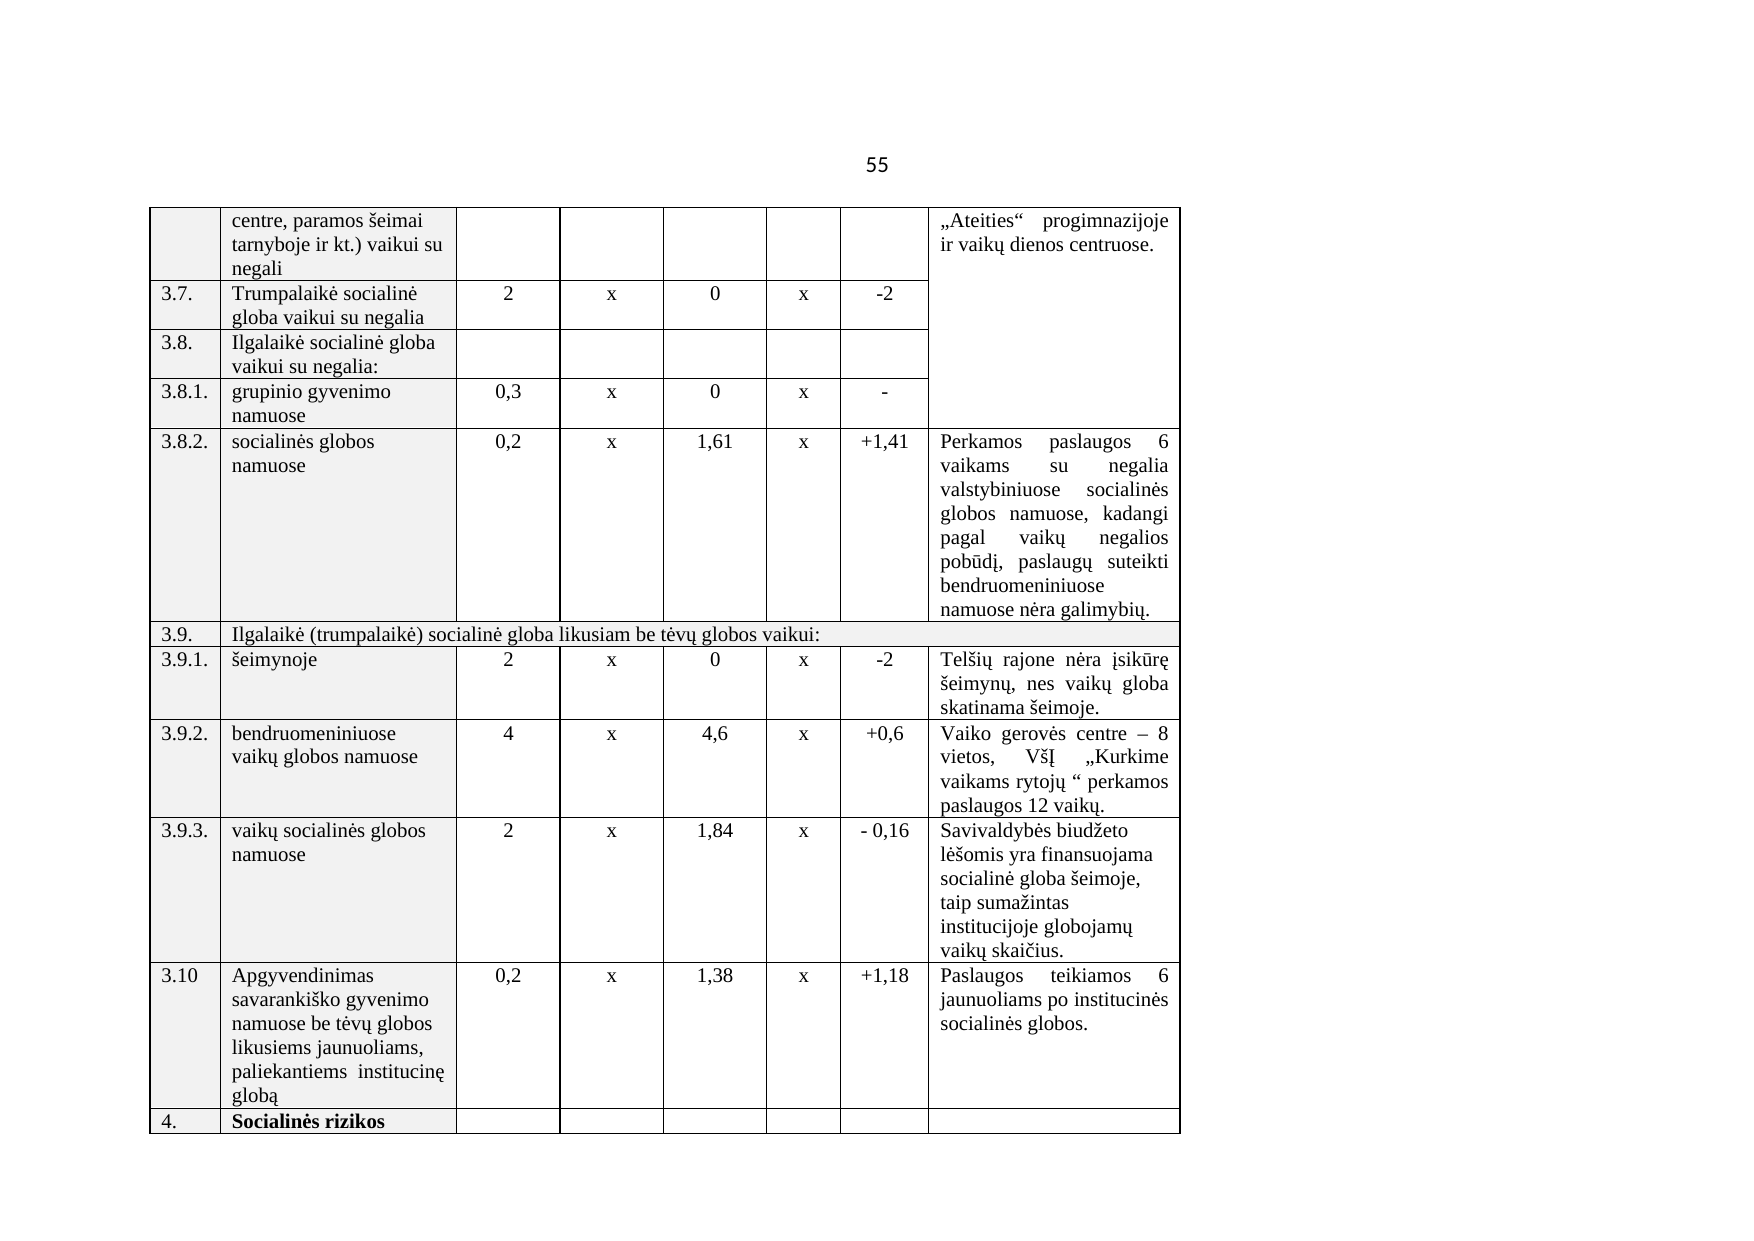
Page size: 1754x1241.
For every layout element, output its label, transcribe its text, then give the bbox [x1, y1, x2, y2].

table_cell 0,3 [457, 379, 559, 427]
table_cell [664, 330, 766, 378]
table_cell [457, 1109, 559, 1133]
table_cell 2 [457, 281, 559, 329]
table_cell 3.8.1. [151, 379, 220, 427]
table_cell 2 [457, 647, 559, 719]
table_cell x [767, 281, 840, 329]
table_cell +1,18 [841, 963, 928, 1107]
table_cell Socialinės rizikos [221, 1109, 456, 1133]
table_cell 3.10 [151, 963, 220, 1107]
table_cell 0 [664, 647, 766, 719]
table_cell 3.9. [151, 622, 220, 646]
table_cell [841, 208, 928, 280]
table_cell [841, 1109, 928, 1133]
table_cell x [767, 963, 840, 1107]
table_cell vaikų socialinės globos namuose [221, 818, 456, 962]
table_cell Ilgalaikė (trumpalaikė) socialinė globa likusiam be tėvų globos vaikui: [221, 622, 1179, 646]
table_cell 1,38 [664, 963, 766, 1107]
table_cell -2 [841, 647, 928, 719]
table_cell x [767, 818, 840, 962]
table_cell Ilgalaikė socialinė globa vaikui su negalia: [221, 330, 456, 378]
table_cell Trumpalaikė socialinė globa vaikui su negalia [221, 281, 456, 329]
table_cell 4. [151, 1109, 220, 1133]
table_cell 4,6 [664, 720, 766, 817]
table_cell 3.8. [151, 330, 220, 378]
table_cell x [561, 281, 663, 329]
table_cell [767, 330, 840, 378]
table_cell 3.9.2. [151, 720, 220, 817]
table_cell [664, 1109, 766, 1133]
table_cell 3.9.3. [151, 818, 220, 962]
table_cell Savivaldybės biudžeto lėšomis yra finansuojama socialinė globa šeimoje, taip sumažintas institucijoje globojamų vaikų skaičius. [929, 818, 1179, 962]
table_cell x [561, 647, 663, 719]
table_cell centre, paramos šeimai tarnyboje ir kt.) vaikui su negali [221, 208, 456, 280]
table_cell x [767, 379, 840, 427]
table_cell [151, 208, 220, 280]
table_cell +0,6 [841, 720, 928, 817]
table_cell [767, 1109, 840, 1133]
table_cell Telšių rajone nėra įsikūrę šeimynų, nes vaikų globa skatinama šeimoje. [929, 647, 1179, 719]
table_cell -2 [841, 281, 928, 329]
table_cell 1,61 [664, 429, 766, 621]
table_cell x [767, 429, 840, 621]
table_cell 4 [457, 720, 559, 817]
table_cell [561, 208, 663, 280]
table_cell 0 [664, 281, 766, 329]
table_cell x [561, 818, 663, 962]
table_cell bendruomeniniuose vaikų globos namuose [221, 720, 456, 817]
table_cell x [561, 720, 663, 817]
table_cell 3.8.2. [151, 429, 220, 621]
table_cell +1,41 [841, 429, 928, 621]
table_cell - [841, 379, 928, 427]
table_cell x [767, 647, 840, 719]
table_cell [664, 208, 766, 280]
table_cell grupinio gyvenimo namuose [221, 379, 456, 427]
table_cell x [561, 963, 663, 1107]
table_cell „Ateities“ progimnazijoje ir vaikų dienos centruose. [929, 208, 1179, 427]
table_cell 0,2 [457, 963, 559, 1107]
table_cell x [767, 720, 840, 817]
table_cell [457, 208, 559, 280]
table_cell 3.9.1. [151, 647, 220, 719]
table_cell Vaiko gerovės centre – 8 vietos, VšĮ „Kurkime vaikams rytojų “ perkamos paslaugos 12 vaikų. [929, 720, 1179, 817]
table_cell [841, 330, 928, 378]
table_cell 1,84 [664, 818, 766, 962]
table_cell [767, 208, 840, 280]
table_cell [457, 330, 559, 378]
table_cell - 0,16 [841, 818, 928, 962]
table_cell x [561, 429, 663, 621]
table_cell šeimynoje [221, 647, 456, 719]
table_cell 0 [664, 379, 766, 427]
table_cell [561, 330, 663, 378]
table_cell socialinės globos namuose [221, 429, 456, 621]
table_cell x [561, 379, 663, 427]
table_cell Perkamos paslaugos 6 vaikams su negalia valstybiniuose socialinės globos namuose, kadangi pagal vaikų negalios pobūdį, paslaugų suteikti bendruomeniniuose namuose nėra galimybių. [929, 429, 1179, 621]
table_cell Apgyvendinimas savarankiško gyvenimo namuose be tėvų globos likusiems jaunuoliams, paliekantiems institucinę globą [221, 963, 456, 1107]
table_cell [929, 1109, 1179, 1133]
table_cell 3.7. [151, 281, 220, 329]
table_cell Paslaugos teikiamos 6 jaunuoliams po institucinės socialinės globos. [929, 963, 1179, 1107]
table_cell 0,2 [457, 429, 559, 621]
table_cell 2 [457, 818, 559, 962]
table_cell [561, 1109, 663, 1133]
